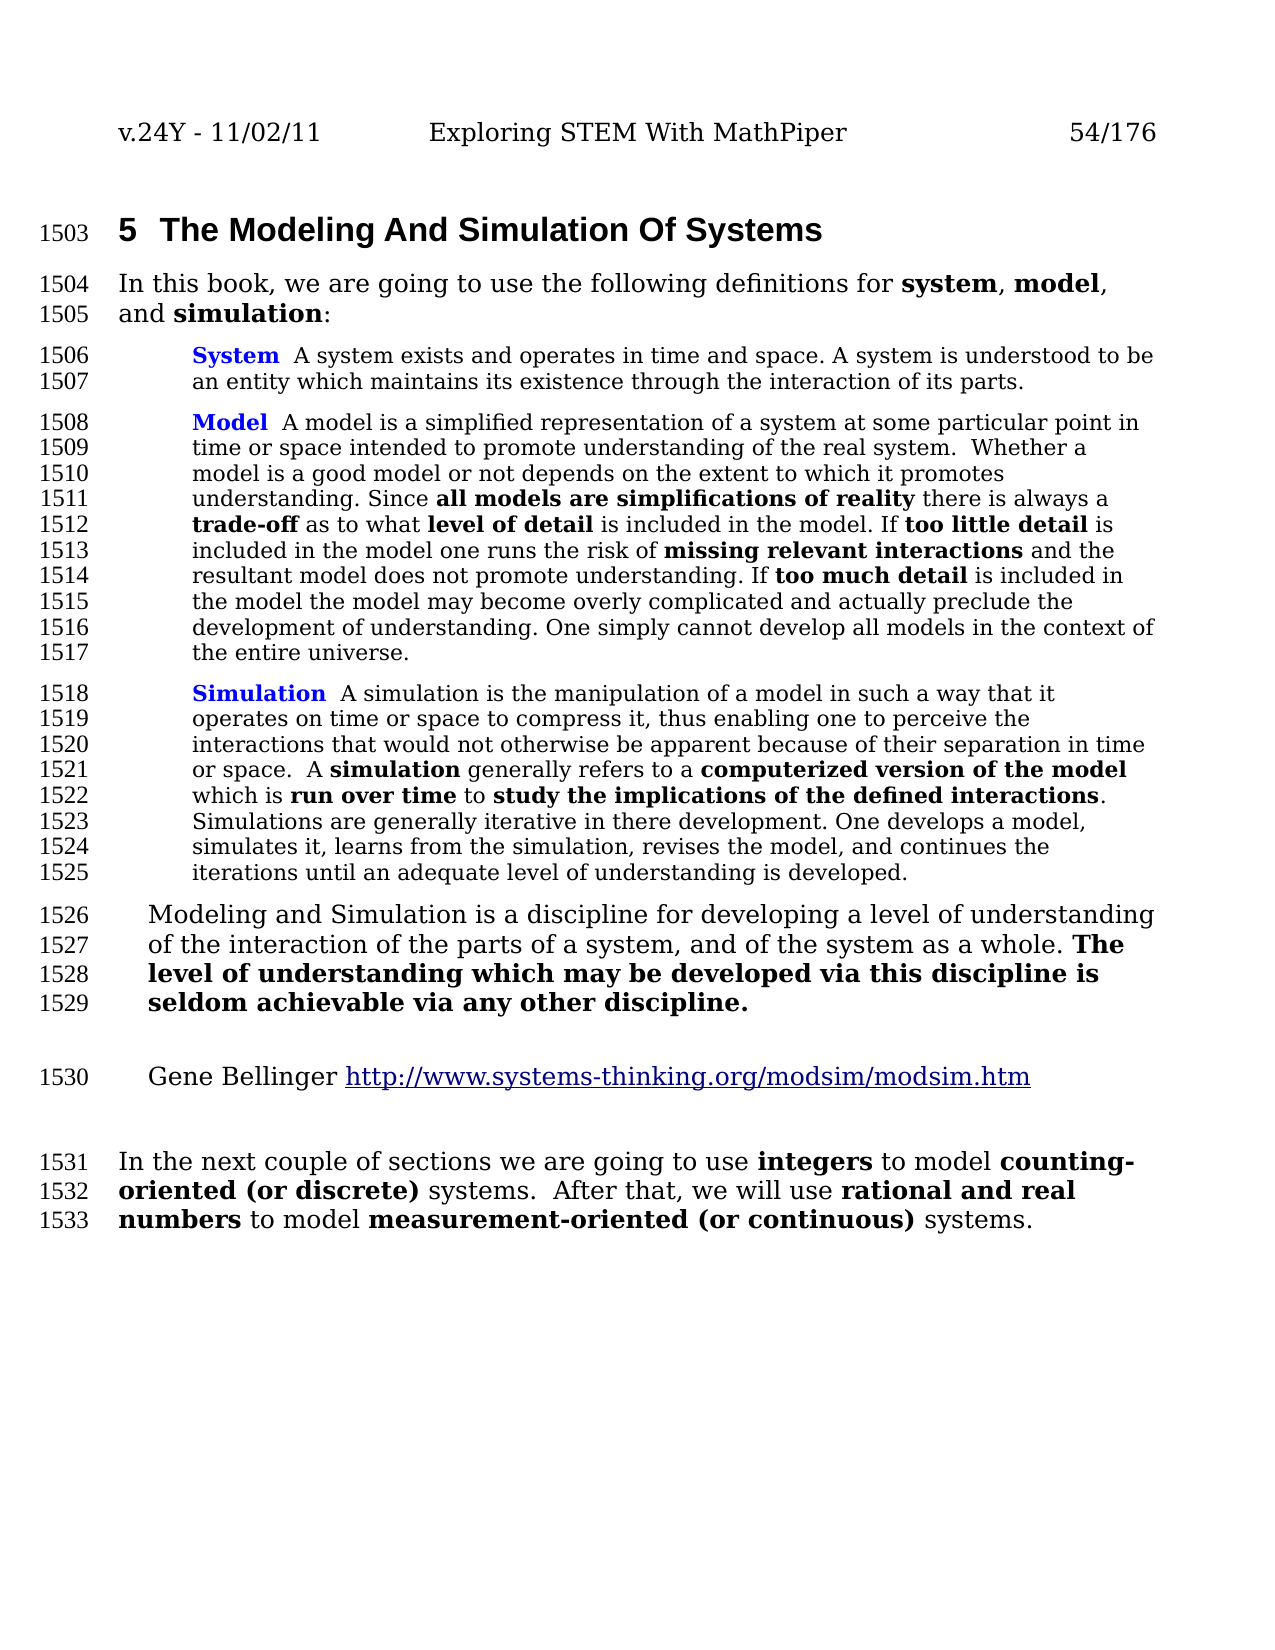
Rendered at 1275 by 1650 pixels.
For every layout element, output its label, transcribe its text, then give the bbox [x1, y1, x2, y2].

text Modeling and Simulation is a discipline for developing a level of understanding of the interaction of the parts of a system, and of the system as a whole. The level of understanding which may be developed via this discipline is seldom achievable via any other discipline. [148, 900, 1157, 1047]
list Simulation A simulation is the manipulation of a model in such a way that it operates on time or space to compress it, thus enabling one to perceive the interactions that would not otherwise be apparent because of their separation in time or space. A simulation generally refers to a computerized version of the model which is run over time to study the implications of the defined interactions. Simulations are generally iterative in there development. One develops a model, simulates it, learns from the simulation, revises the model, and continues the iterations until an adequate level of understanding is developed. [162, 681, 1157, 885]
text Gene Bellinger http://www.systems-thinking.org/modsim/modsim.htm [148, 1062, 1157, 1091]
subtitle The Modeling And Simulation Of Systems [118, 210, 1157, 248]
list Model A model is a simplified representation of a system at some particular point in time or space intended to promote understanding of the real system. Whether a model is a good model or not depends on the extent to which it promotes understanding. Since all models are simplifications of reality there is always a trade-off as to what level of detail is included in the model. If too little detail is included in the model one runs the risk of missing relevant interactions and the resultant model does not promote understanding. If too much detail is included in the model the model may become overly complicated and actually preclude the development of understanding. One simply cannot develop all models in the context of the entire universe. [162, 409, 1157, 666]
text In the next couple of sections we are going to use integers to model counting-oriented (or discrete) systems. After that, we will use rational and real numbers to model measurement-oriented (or continuous) systems. [118, 1147, 1157, 1235]
list System A system exists and operates in time and space. A system is understood to be an entity which maintains its existence through the interaction of its parts. [162, 343, 1157, 394]
text In this book, we are going to use the following definitions for system, model, and simulation: [118, 269, 1157, 328]
